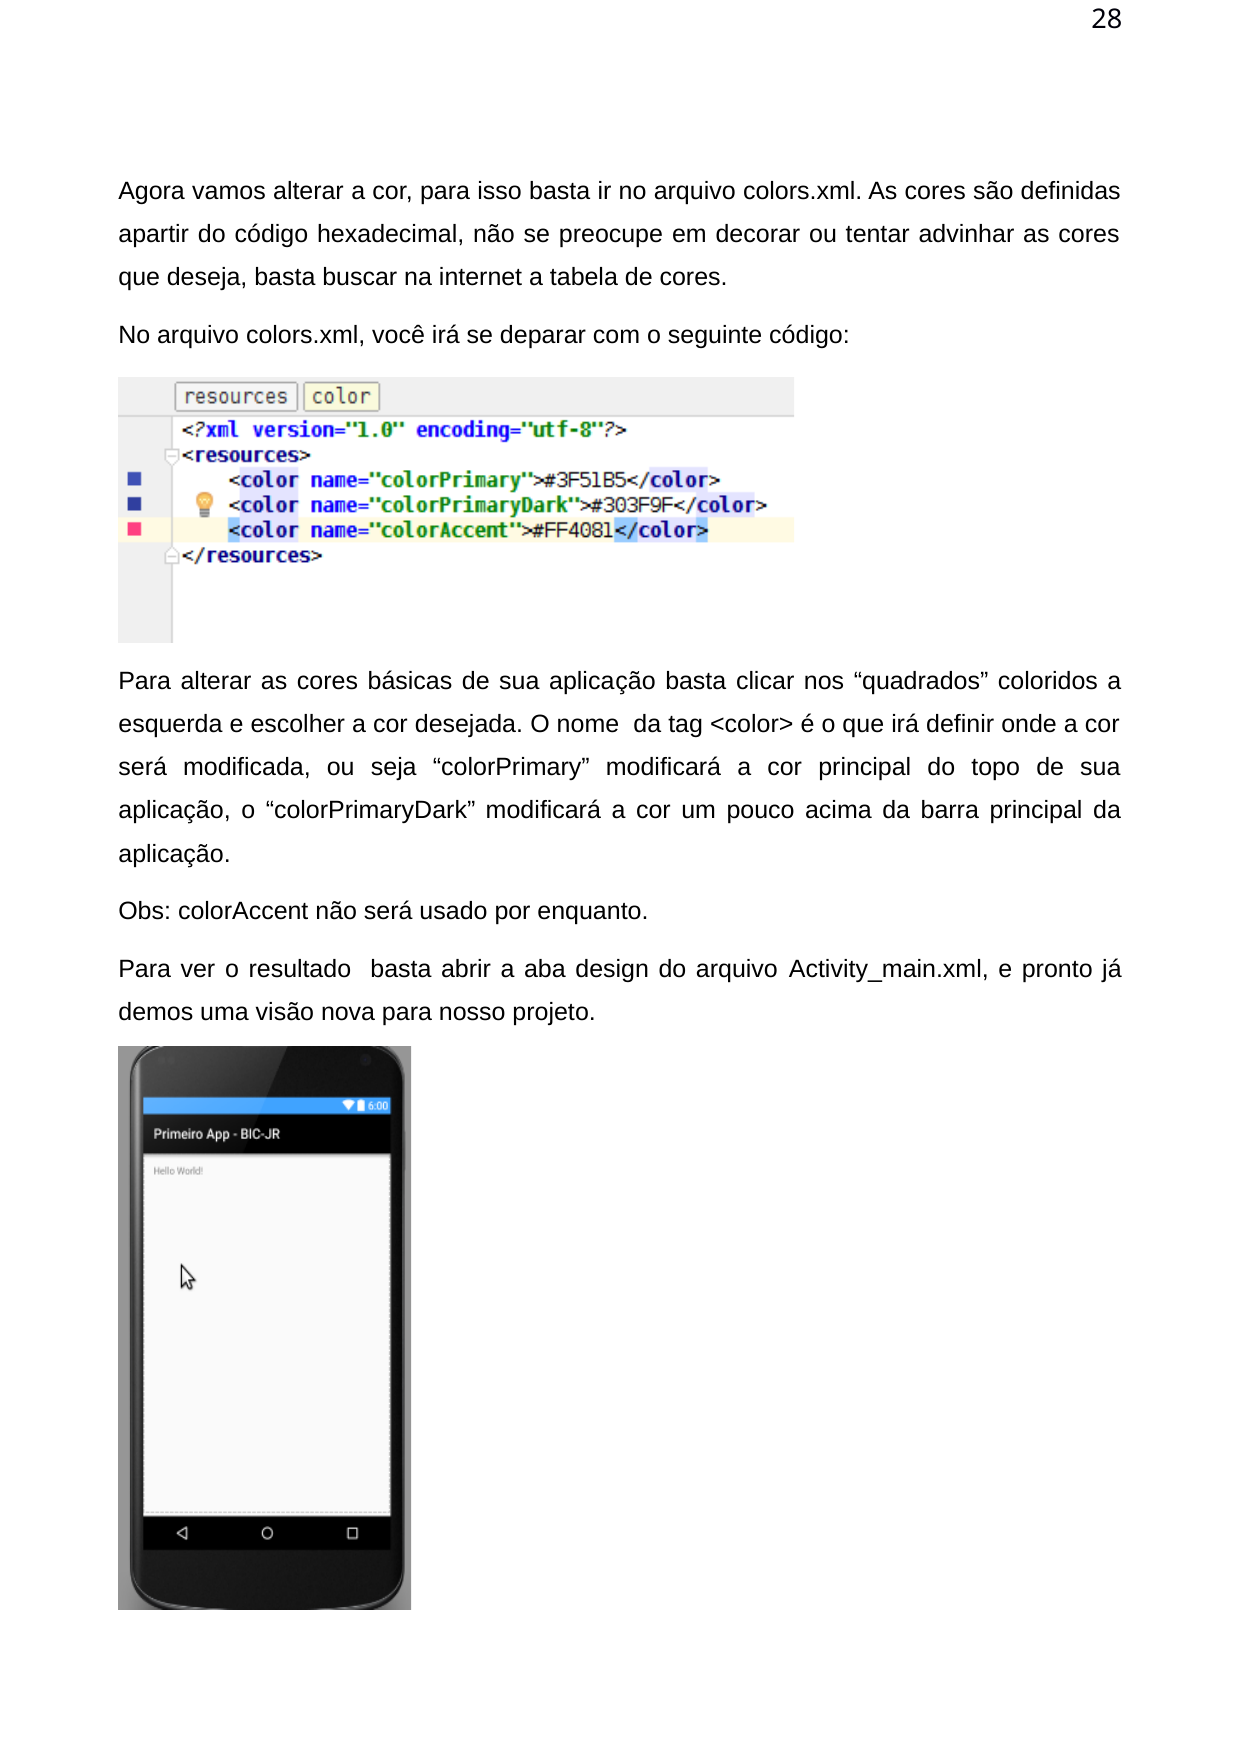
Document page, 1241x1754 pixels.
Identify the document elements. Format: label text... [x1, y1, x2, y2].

text Para ver o resultado basta abrir a aba design do arquivo Activity_main.xml, e pronto já demos uma visão nova para nosso projeto. [118, 954, 1122, 1026]
picture [118, 1046, 412, 1610]
text Agora vamos alterar a cor, para isso basta ir no arquivo colors.xml. As cores são definidas apartir do código hexadecimal, não se preocupe em decorar ou tentar advinhar as cores que deseja, basta buscar na internet a tabela de cores. [118, 176, 1122, 291]
text Para alterar as cores básicas de sua aplicação basta clicar nos “quadrados” coloridos a esquerda e escolher a cor desejada. O nome da tag <color> é o que irá definir onde a cor será modificada, ou seja “colorPrimary” modificará a cor principal do topo de sua aplicação, o “colorPrimaryDark” modificará a cor um pouco acima da barra principal da aplicação. [118, 666, 1122, 867]
picture [118, 377, 795, 643]
text No arquivo colors.xml, você irá se deparar com o seguinte código: [118, 320, 1122, 348]
text Obs: colorAccent não será usado por enquanto. [118, 896, 1122, 925]
